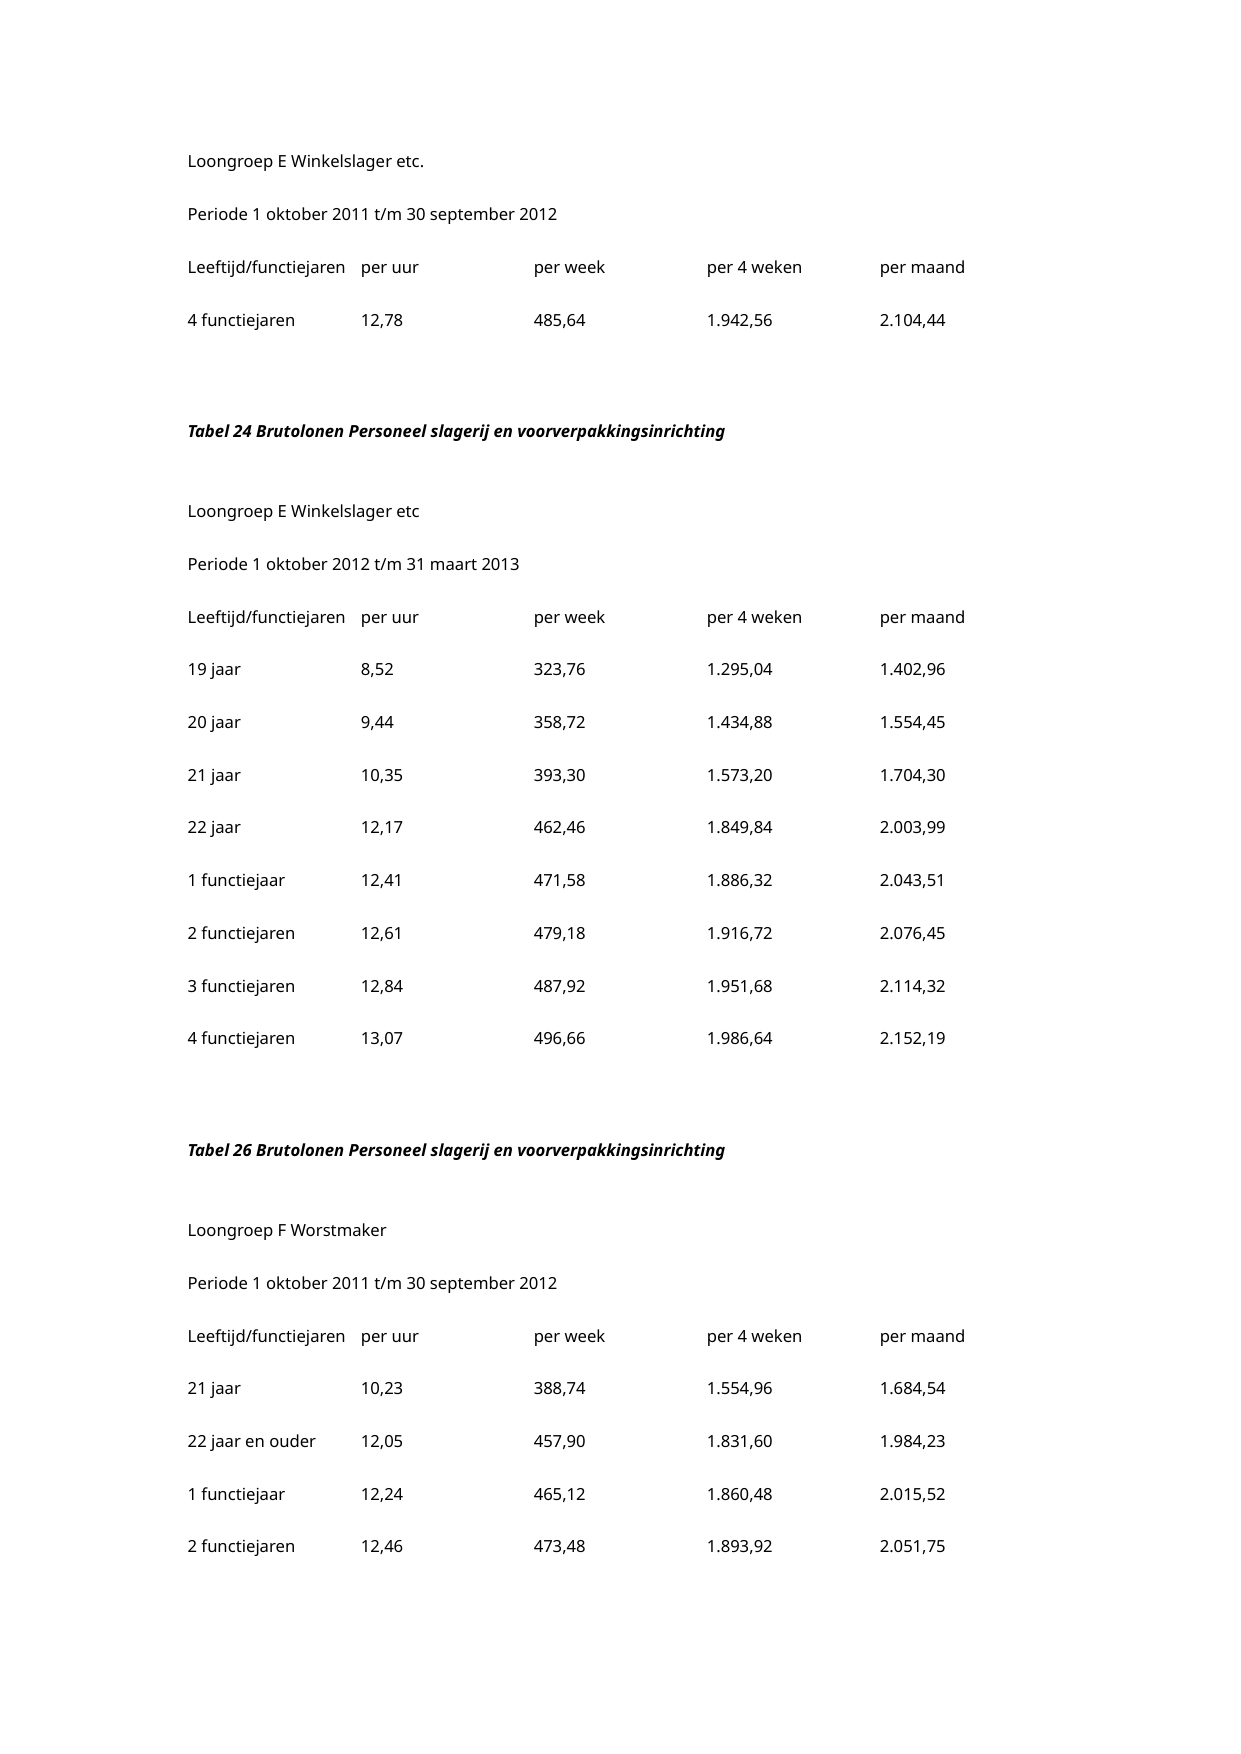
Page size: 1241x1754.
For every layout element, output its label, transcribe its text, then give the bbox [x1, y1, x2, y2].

table_cell 12,46 [361, 1535, 533, 1588]
table_cell 323,76 [534, 658, 707, 711]
table_cell 19 jaar [188, 658, 361, 711]
table_cell per week [534, 605, 707, 658]
table_cell 1.849,84 [707, 816, 879, 869]
table_cell 12,17 [361, 816, 533, 869]
table_cell 393,30 [534, 764, 707, 816]
table_cell 12,78 [361, 308, 533, 361]
text Tabel 24 Brutolonen Personeel slagerij en voorverpakkingsinrichting [187, 419, 1053, 442]
table_cell per week [534, 1324, 707, 1377]
table_cell 22 jaar [188, 816, 361, 869]
table_cell 22 jaar en ouder [188, 1430, 361, 1482]
table_cell 2.104,44 [880, 308, 1053, 361]
table_cell per 4 weken [707, 605, 879, 658]
table_cell 1.434,88 [707, 711, 879, 763]
table_cell 10,23 [361, 1377, 533, 1429]
table_cell 13,07 [361, 1027, 533, 1080]
table_header Loongroep E Winkelslager etc. Periode 1 oktober 2011 t/m 30 september 2012 [188, 150, 1053, 255]
table_cell 3 functiejaren [188, 974, 361, 1027]
table_cell per uur [361, 605, 533, 658]
table_cell 1.295,04 [707, 658, 879, 711]
table_cell 1.402,96 [880, 658, 1053, 711]
table_cell 2 functiejaren [188, 1535, 361, 1588]
table_cell 1 functiejaar [188, 1482, 361, 1535]
table_cell per maand [880, 1324, 1053, 1377]
table_header Loongroep F Worstmaker Periode 1 oktober 2011 t/m 30 september 2012 [188, 1219, 1053, 1324]
table_cell Leeftijd/functiejaren [188, 255, 361, 308]
table_cell 8,52 [361, 658, 533, 711]
table_cell 1.886,32 [707, 869, 879, 922]
table_cell 1.986,64 [707, 1027, 879, 1080]
table_cell 462,46 [534, 816, 707, 869]
table_cell 485,64 [534, 308, 707, 361]
table_cell 12,24 [361, 1482, 533, 1535]
table_cell 496,66 [534, 1027, 707, 1080]
table_cell 12,41 [361, 869, 533, 922]
table_cell per uur [361, 255, 533, 308]
table_header Loongroep E Winkelslager etc Periode 1 oktober 2012 t/m 31 maart 2013 [188, 500, 1053, 605]
table_cell Leeftijd/functiejaren [188, 605, 361, 658]
table_cell 2.152,19 [880, 1027, 1053, 1080]
table_cell 1.860,48 [707, 1482, 879, 1535]
table_cell 1.554,96 [707, 1377, 879, 1429]
table_cell 21 jaar [188, 764, 361, 816]
table_cell 473,48 [534, 1535, 707, 1588]
table_cell 2.003,99 [880, 816, 1053, 869]
text Tabel 26 Brutolonen Personeel slagerij en voorverpakkingsinrichting [187, 1138, 1053, 1161]
table_cell 12,61 [361, 922, 533, 974]
table_cell 12,05 [361, 1430, 533, 1482]
table_cell 1.831,60 [707, 1430, 879, 1482]
table_cell 2.043,51 [880, 869, 1053, 922]
table_cell 1.893,92 [707, 1535, 879, 1588]
table_cell 487,92 [534, 974, 707, 1027]
table_cell 2.051,75 [880, 1535, 1053, 1588]
table_cell 4 functiejaren [188, 1027, 361, 1080]
table_cell 1.984,23 [880, 1430, 1053, 1482]
table_cell per maand [880, 605, 1053, 658]
table_cell per 4 weken [707, 255, 879, 308]
table_cell 2.015,52 [880, 1482, 1053, 1535]
table_cell 1.684,54 [880, 1377, 1053, 1429]
table_cell 4 functiejaren [188, 308, 361, 361]
table_cell 9,44 [361, 711, 533, 763]
table_cell Leeftijd/functiejaren [188, 1324, 361, 1377]
table_cell 10,35 [361, 764, 533, 816]
table_cell 1.704,30 [880, 764, 1053, 816]
table_cell per 4 weken [707, 1324, 879, 1377]
table_cell 1.916,72 [707, 922, 879, 974]
table_cell 358,72 [534, 711, 707, 763]
table_cell 21 jaar [188, 1377, 361, 1429]
table_cell 465,12 [534, 1482, 707, 1535]
table_cell 479,18 [534, 922, 707, 974]
table_cell per uur [361, 1324, 533, 1377]
table_cell 471,58 [534, 869, 707, 922]
table_cell 1 functiejaar [188, 869, 361, 922]
table_cell 1.942,56 [707, 308, 879, 361]
table_cell per maand [880, 255, 1053, 308]
table_cell 1.554,45 [880, 711, 1053, 763]
table_cell 2 functiejaren [188, 922, 361, 974]
table_cell 20 jaar [188, 711, 361, 763]
table_cell 2.114,32 [880, 974, 1053, 1027]
table_cell per week [534, 255, 707, 308]
table_cell 1.573,20 [707, 764, 879, 816]
table_cell 2.076,45 [880, 922, 1053, 974]
table_cell 1.951,68 [707, 974, 879, 1027]
table_cell 388,74 [534, 1377, 707, 1429]
table_cell 457,90 [534, 1430, 707, 1482]
table_cell 12,84 [361, 974, 533, 1027]
